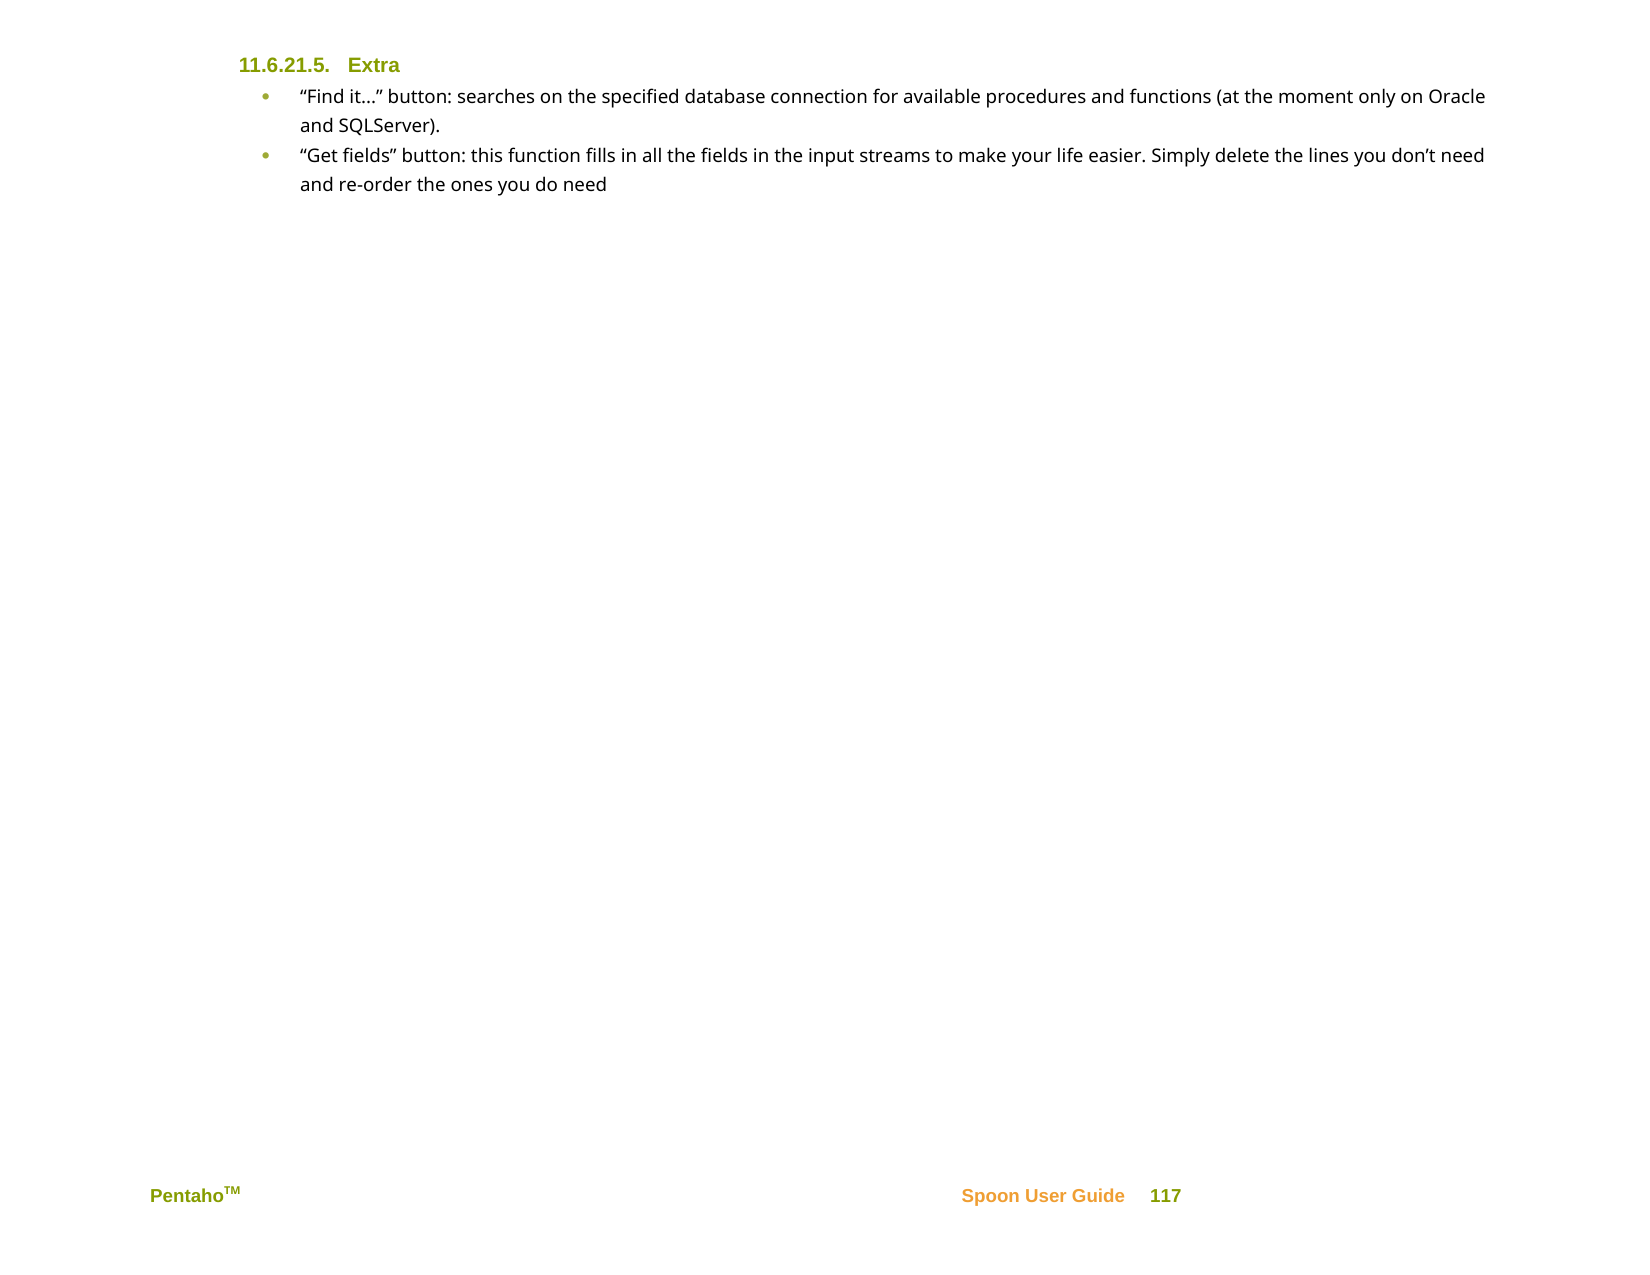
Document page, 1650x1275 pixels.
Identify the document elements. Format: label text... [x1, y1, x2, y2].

list “Get fields” button: this function fills in all the fields in the input streams to make your life easier. Simply delete the lines you don’t need and re-order the ones you do need [262, 139, 1500, 197]
list “Find it...” button: searches on the specified database connection for available procedures and functions (at the moment only on Oracle and SQLServer). [262, 80, 1500, 139]
subtitle Extra [239, 45, 1500, 80]
